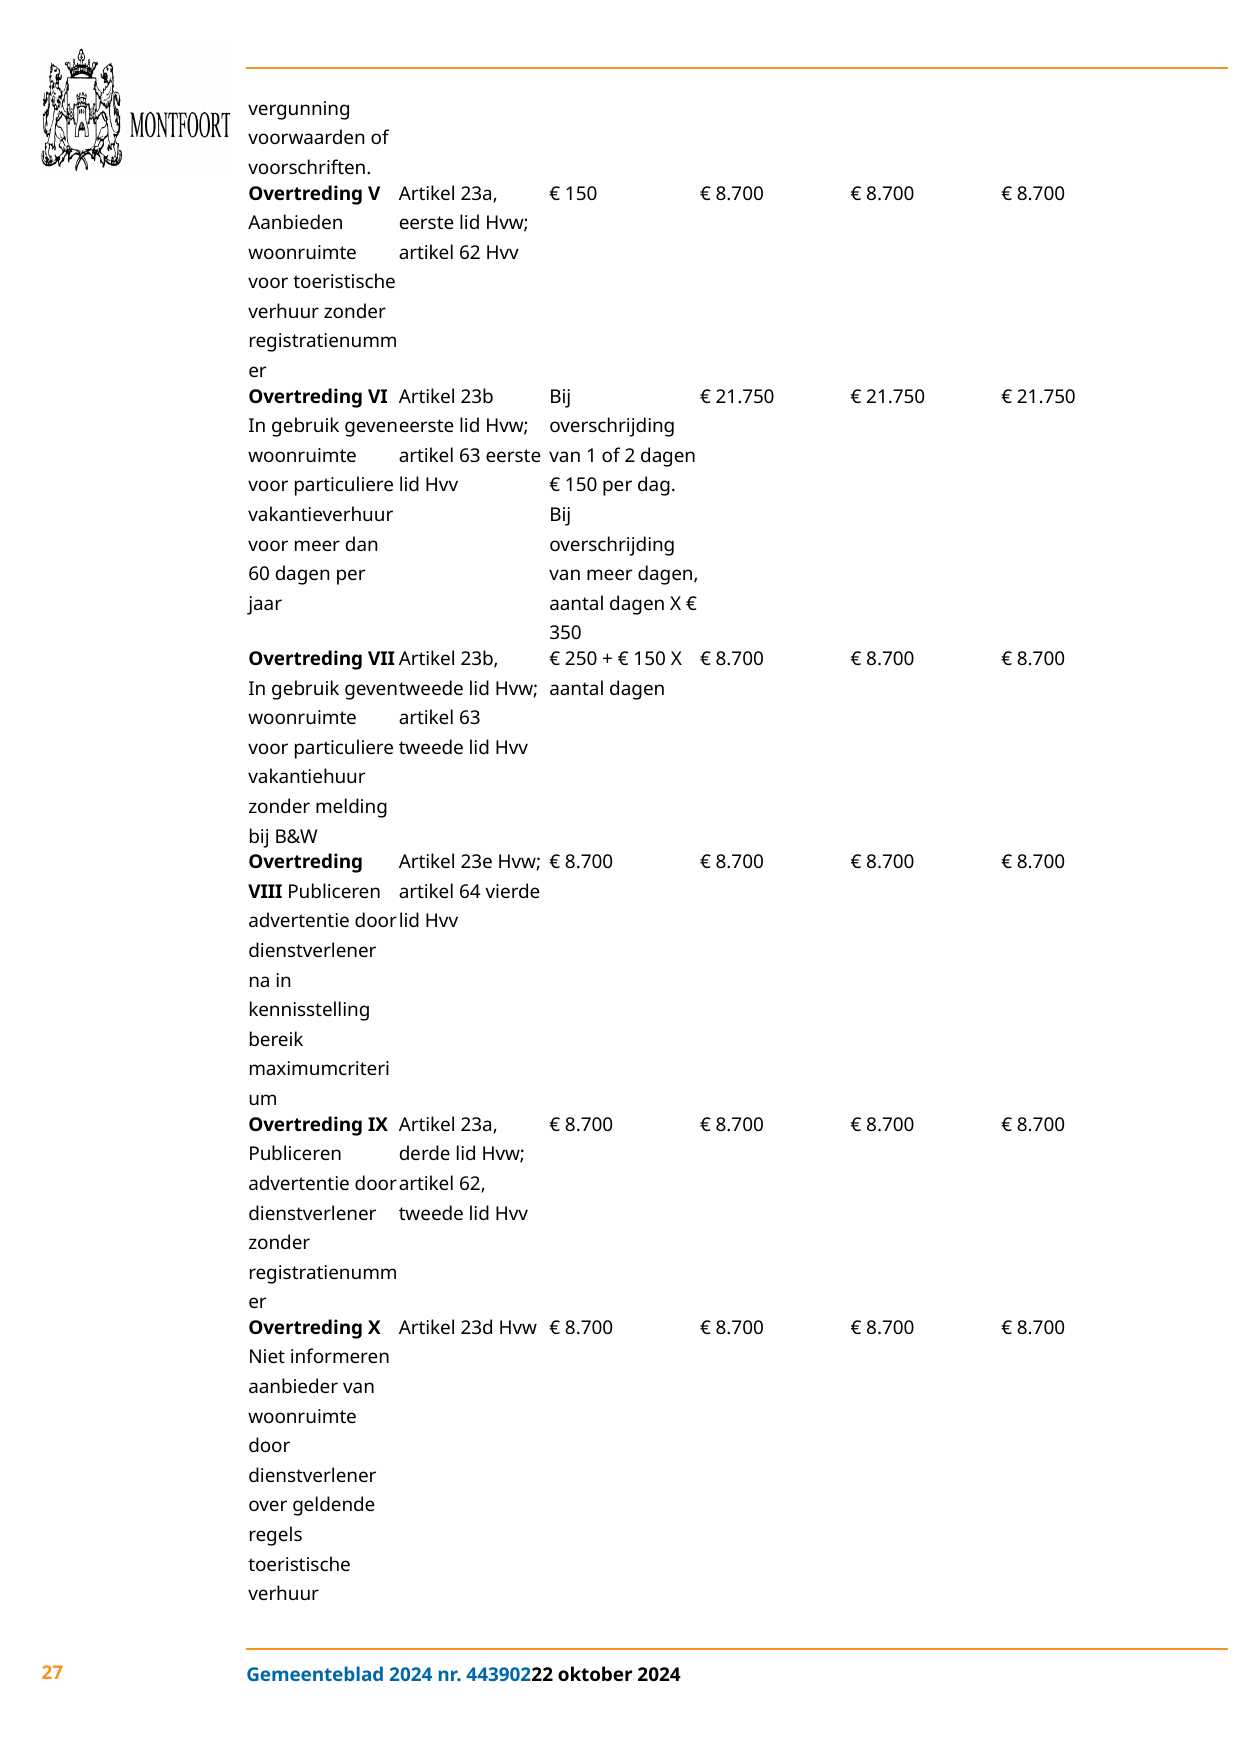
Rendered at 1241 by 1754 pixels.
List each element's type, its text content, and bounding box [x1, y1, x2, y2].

table_cell vergunning voorwaarden of voorschriften. [248, 95, 398, 180]
table_cell € 8.700 [850, 645, 1001, 848]
table_cell Artikel 23a, derde lid Hvw; artikel 62, tweede lid Hvv [399, 1111, 549, 1314]
table_cell Artikel 23a, eerste lid Hvw; artikel 62 Hvv [399, 180, 549, 383]
table_cell € 8.700 [850, 1314, 1001, 1606]
table_cell € 8.700 [700, 1111, 850, 1314]
table_cell € 8.700 [549, 849, 700, 1111]
table_cell Artikel 23e Hvw; artikel 64 vierde lid Hvv [399, 849, 549, 1111]
table_cell € 8.700 [1001, 180, 1152, 383]
table_cell Overtreding IX Publiceren advertentie door dienstverlener zonder registratienummer [248, 1111, 398, 1314]
table_cell € 8.700 [850, 1111, 1001, 1314]
table_cell [549, 95, 700, 180]
table_cell € 21.750 [850, 383, 1001, 645]
table_cell € 8.700 [1001, 849, 1152, 1111]
table_cell Overtreding VII In gebruik geven woonruimte voor particuliere vakantiehuur zonder melding bij B&W [248, 645, 398, 848]
table_cell € 21.750 [1001, 383, 1152, 645]
table_cell € 8.700 [850, 849, 1001, 1111]
table_cell € 8.700 [700, 645, 850, 848]
table_cell Overtreding VI In gebruik geven woonruimte voor particuliere vakantieverhuur voor meer dan 60 dagen per jaar [248, 383, 398, 645]
table_cell Overtreding V Aanbieden woonruimte voor toeristische verhuur zonder registratienummer [248, 180, 398, 383]
table_cell Bij overschrijding van 1 of 2 dagen € 150 per dag. Bij overschrijding van meer dagen, aantal dagen X € 350 [549, 383, 700, 645]
table_cell € 8.700 [549, 1314, 700, 1606]
table_cell € 150 [549, 180, 700, 383]
table_cell € 21.750 [700, 383, 850, 645]
table_cell Artikel 23b eerste lid Hvw; artikel 63 eerste lid Hvv [399, 383, 549, 645]
table_cell € 8.700 [700, 1314, 850, 1606]
table_cell € 8.700 [1001, 1314, 1152, 1606]
picture [41, 47, 231, 172]
table_cell € 250 + € 150 X aantal dagen [549, 645, 700, 848]
table_cell [850, 95, 1001, 180]
table_cell [700, 95, 850, 180]
table_cell Artikel 23b, tweede lid Hvw; artikel 63 tweede lid Hvv [399, 645, 549, 848]
table_cell Overtreding VIII Publiceren advertentie door dienstverlener na in kennisstelling bereik maximumcriterium [248, 849, 398, 1111]
table_cell € 8.700 [1001, 645, 1152, 848]
table_cell Artikel 23d Hvw [399, 1314, 549, 1606]
table_cell [1001, 95, 1152, 180]
table_cell Overtreding X Niet informeren aanbieder van woonruimte door dienstverlener over geldende regels toeristische verhuur [248, 1314, 398, 1606]
table_cell € 8.700 [700, 180, 850, 383]
table_cell € 8.700 [700, 849, 850, 1111]
table_cell € 8.700 [1001, 1111, 1152, 1314]
table_cell € 8.700 [549, 1111, 700, 1314]
table_cell € 8.700 [850, 180, 1001, 383]
table_cell [399, 95, 549, 180]
